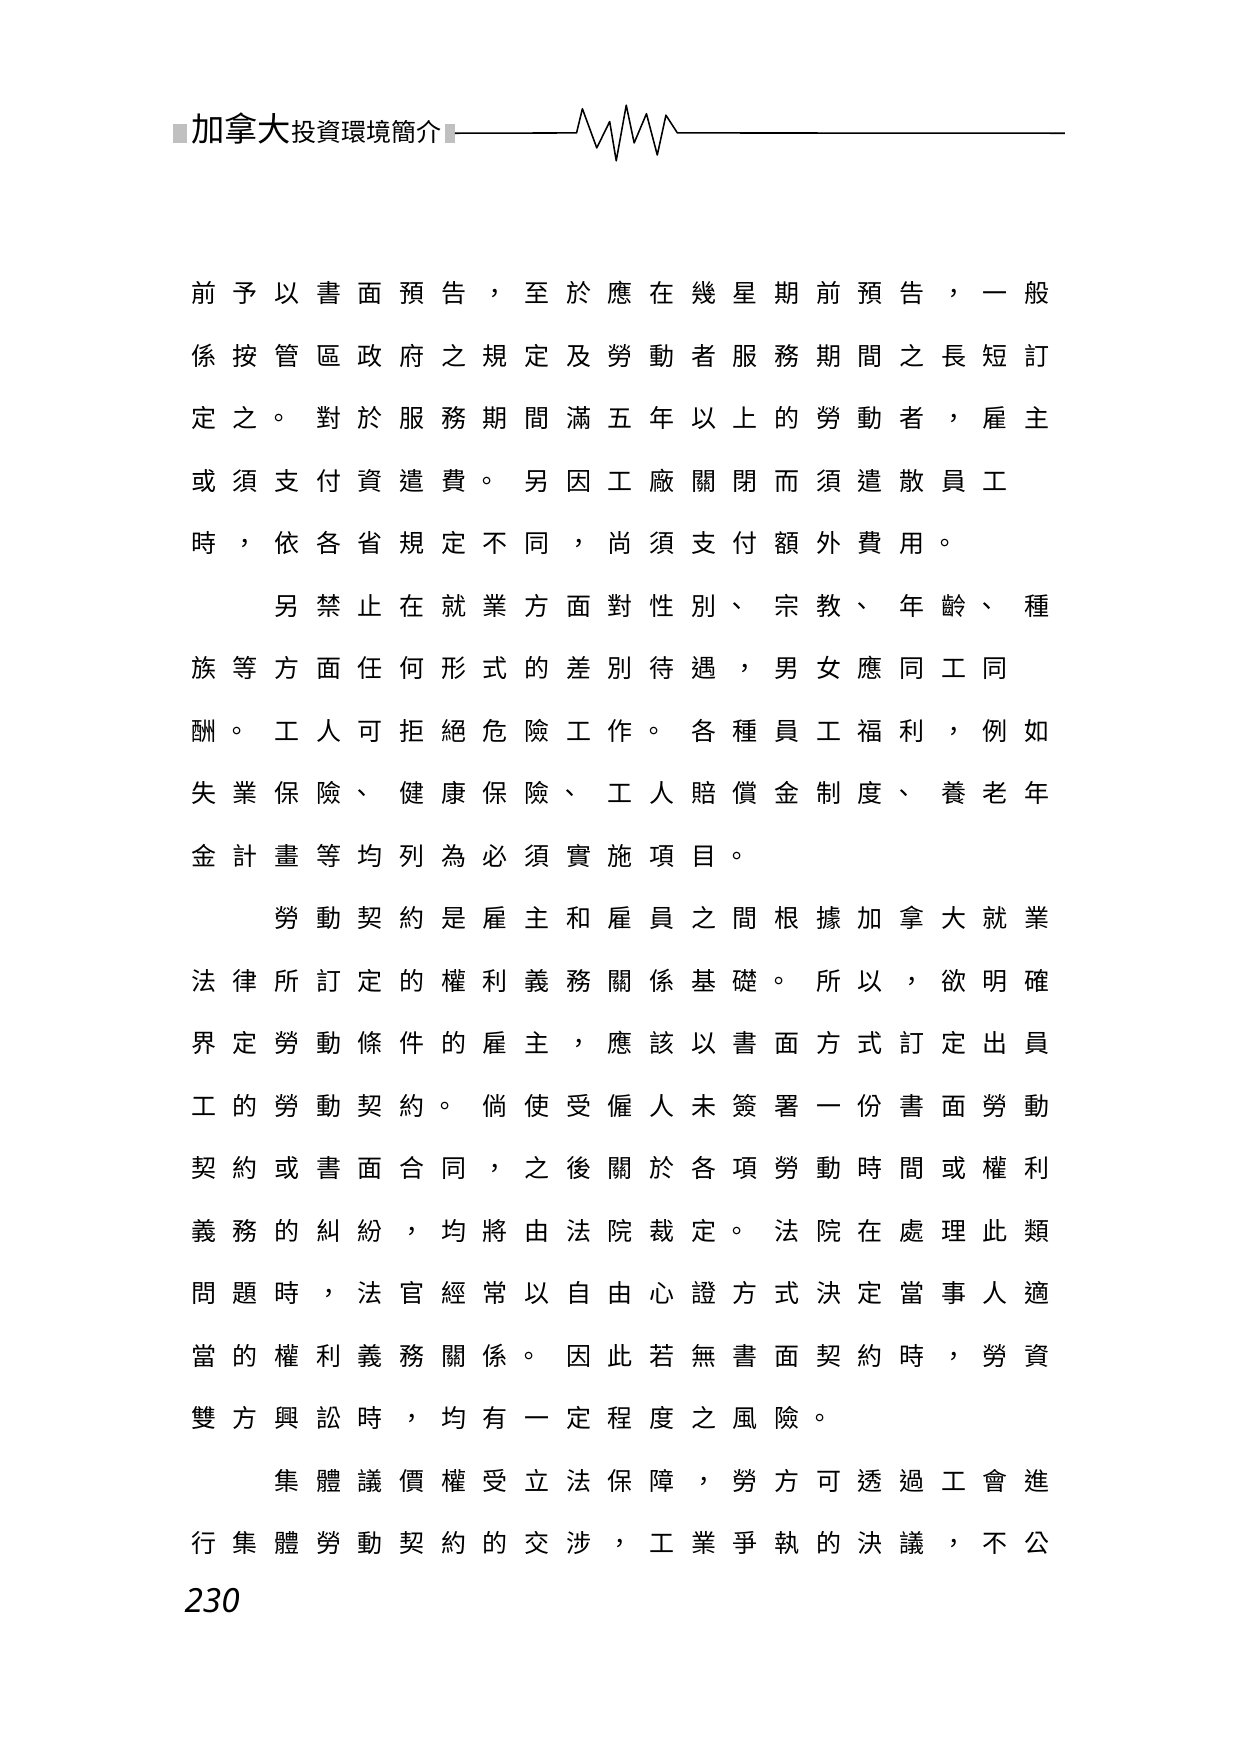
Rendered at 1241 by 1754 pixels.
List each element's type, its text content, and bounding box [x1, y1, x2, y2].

text 前予以書面預告，至於應在幾星期前預告，一般係按管區政府之規定及勞動者服務期間之長短訂定之。對於服務期間滿五年以上的勞動者，雇主或須支付資遣費。另因工廠關閉而須遣散員工時，依各省規定不同，尚須支付額外費用。 [183, 250, 1058, 563]
text 另禁止在就業方面對性別、宗教、年齡、種族等方面任何形式的差別待遇，男女應同工同酬。工人可拒絕危險工作。各種員工福利，例如失業保險、健康保險、工人賠償金制度、養老年金計畫等均列為必須實施項目。 [183, 563, 1058, 875]
text 集體議價權受立法保障，勞方可透過工會進行集體勞動契約的交涉，工業爭執的決議，不公 [183, 1438, 1058, 1563]
text 勞動契約是雇主和雇員之間根據加拿大就業法律所訂定的權利義務關係基礎。所以，欲明確界定勞動條件的雇主，應該以書面方式訂定出員工的勞動契約。倘使受僱人未簽署一份書面勞動契約或書面合同，之後關於各項勞動時間或權利義務的糾紛，均將由法院裁定。法院在處理此類問題時，法官經常以自由心證方式決定當事人適當的權利義務關係。因此若無書面契約時，勞資雙方興訟時，均有一定程度之風險。 [183, 875, 1058, 1438]
